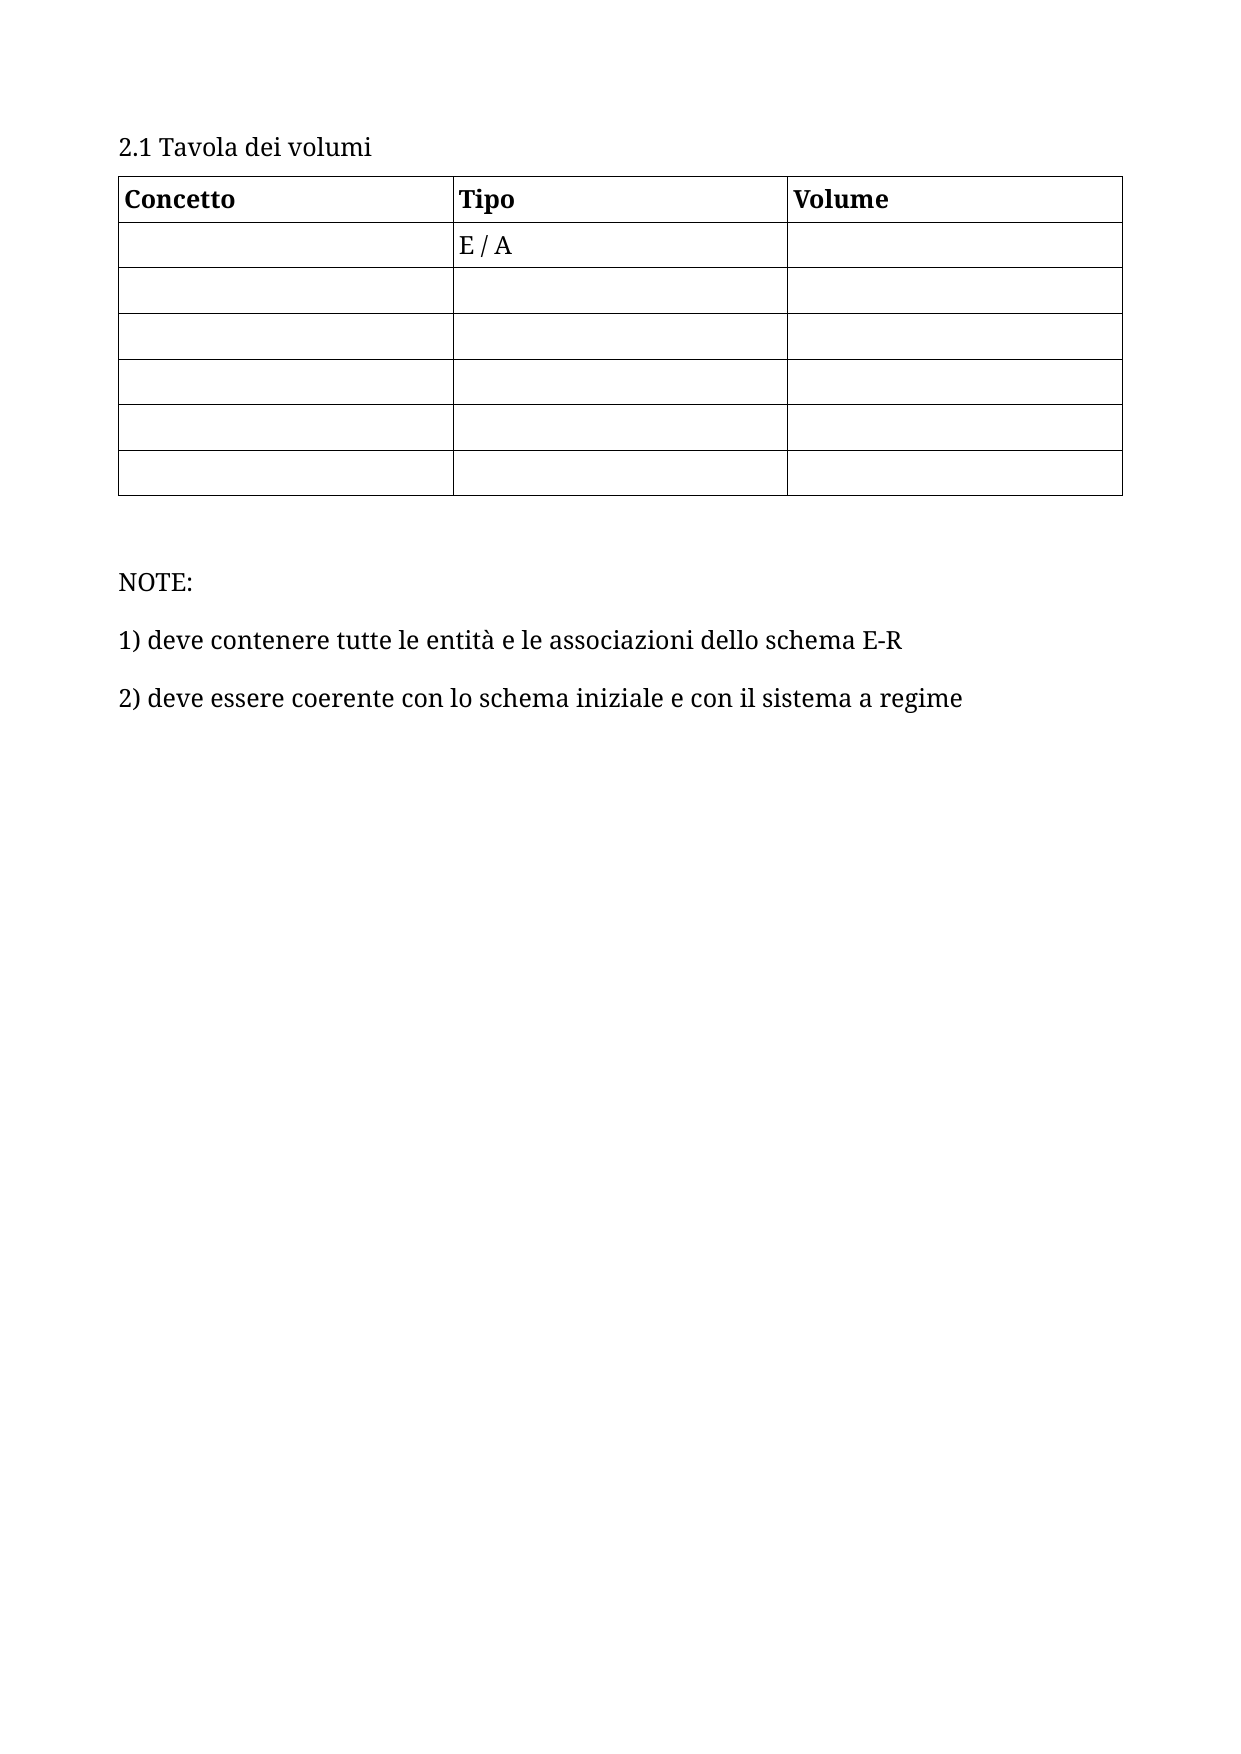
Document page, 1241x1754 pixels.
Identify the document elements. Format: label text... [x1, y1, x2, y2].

table_cell [454, 268, 787, 313]
table_cell [454, 451, 787, 495]
table_cell [119, 314, 453, 358]
table_cell [119, 268, 453, 313]
text 1) deve contenere tutte le entità e le associazioni dello schema E-R [118, 623, 1122, 657]
table_cell E / A [454, 223, 787, 267]
text 2) deve essere coerente con lo schema iniziale e con il sistema a regime [118, 681, 1122, 715]
table_header Volume [788, 177, 1122, 222]
table_header Concetto [119, 177, 453, 222]
table_cell [454, 405, 787, 450]
table_cell [788, 360, 1122, 404]
table_cell [119, 405, 453, 450]
table_cell [788, 223, 1122, 267]
table_cell [788, 451, 1122, 495]
text NOTE: [118, 565, 1122, 599]
table_cell [454, 314, 787, 358]
table_cell [788, 314, 1122, 358]
table_cell [119, 360, 453, 404]
table_cell [788, 405, 1122, 450]
table_cell [119, 451, 453, 495]
table_cell [788, 268, 1122, 313]
text 2.1 Tavola dei volumi [118, 130, 1122, 164]
table_cell [454, 360, 787, 404]
table_cell [119, 223, 453, 267]
table_header Tipo [454, 177, 787, 222]
